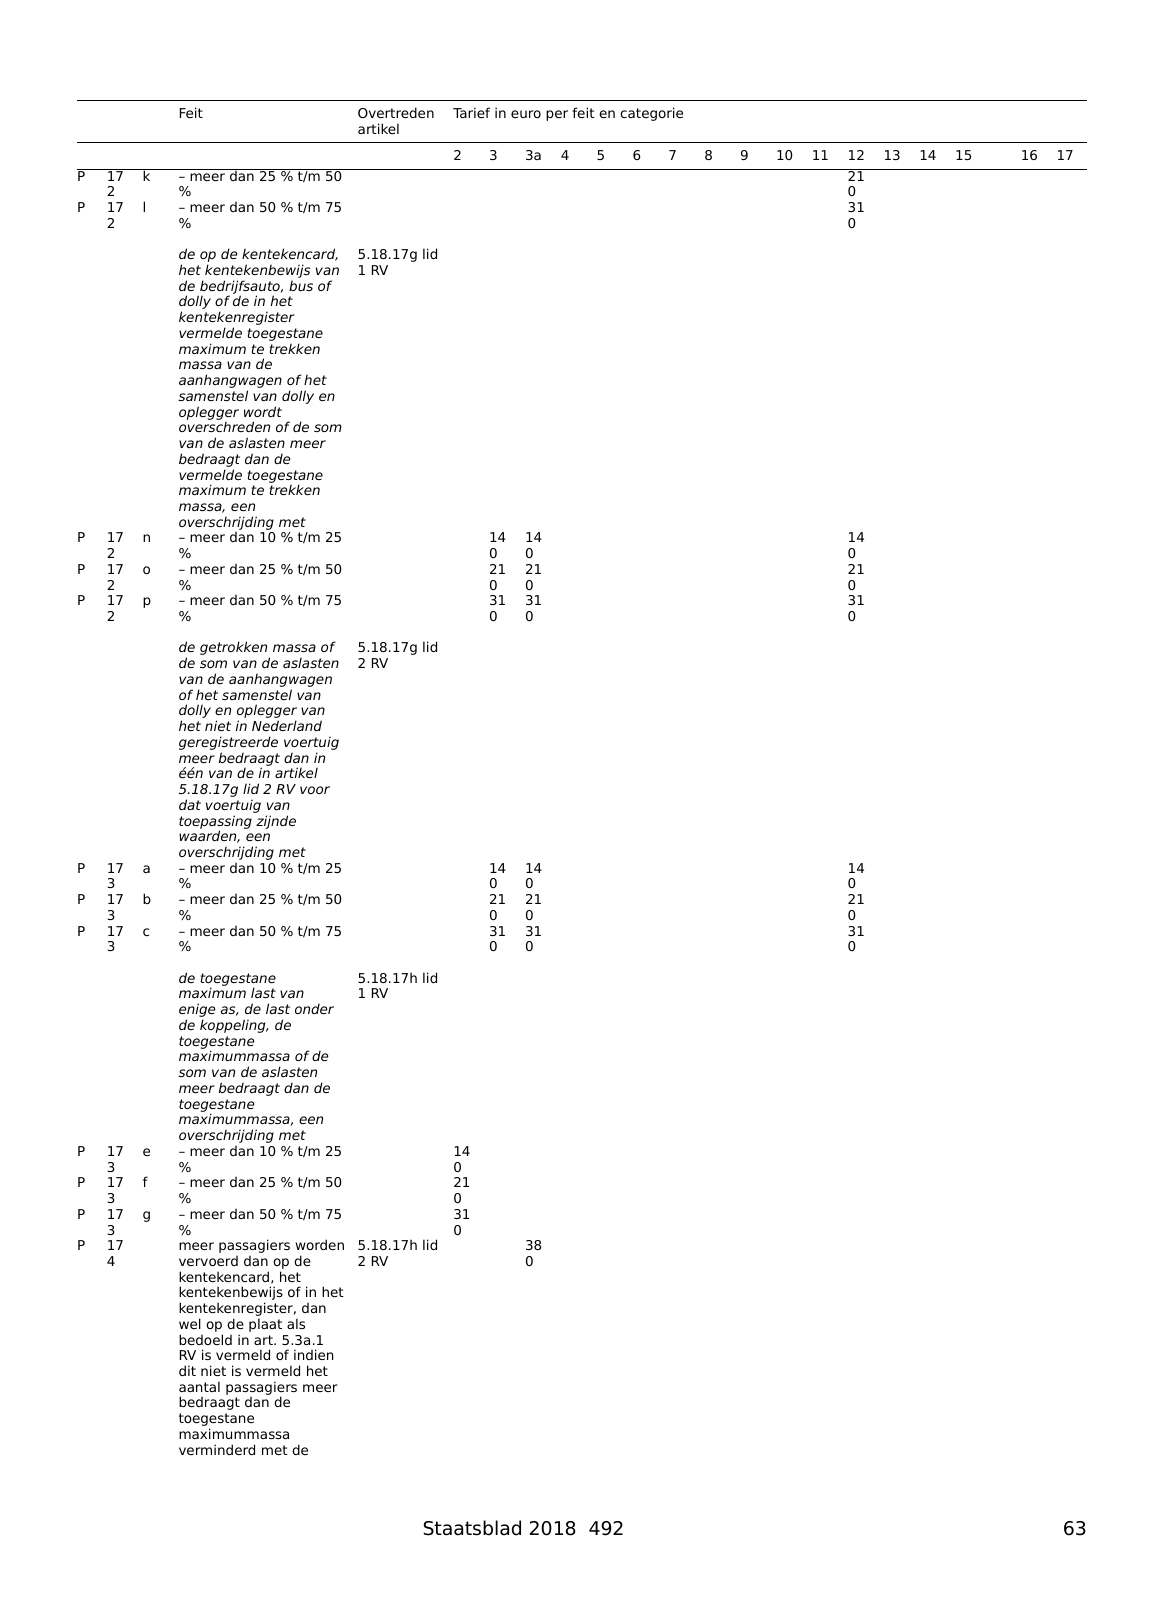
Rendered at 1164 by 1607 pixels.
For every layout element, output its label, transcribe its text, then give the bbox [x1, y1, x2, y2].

table_cell [591, 247, 626, 530]
table_cell [734, 170, 770, 200]
table_cell [662, 1238, 698, 1458]
table_cell [734, 1207, 770, 1238]
table_cell [1051, 200, 1087, 231]
table_cell 310 [841, 924, 877, 955]
table_cell 210 [841, 170, 877, 200]
table_cell [770, 640, 806, 861]
table_cell [734, 593, 770, 624]
table_cell [949, 1144, 1015, 1175]
table_cell [949, 640, 1015, 861]
table_cell 380 [519, 1238, 555, 1458]
table_cell 140 [519, 530, 555, 562]
table_cell [662, 861, 698, 892]
table_cell [913, 231, 949, 247]
table_cell [519, 640, 555, 861]
table_cell 173 [101, 861, 136, 892]
table_cell [136, 143, 172, 168]
table_cell [913, 247, 949, 530]
table_cell [877, 1238, 913, 1458]
table_cell [626, 200, 662, 231]
table_cell [483, 955, 519, 971]
table_cell [698, 955, 734, 971]
table_cell [483, 1207, 519, 1238]
table_cell [447, 955, 483, 971]
table_cell [806, 170, 841, 200]
table_cell [770, 231, 806, 247]
table_cell [1015, 231, 1051, 247]
table_cell 172 [101, 530, 136, 562]
table_cell [101, 231, 136, 247]
table_cell [555, 924, 591, 955]
table_cell P [77, 892, 101, 923]
table_cell [949, 861, 1015, 892]
table_cell [352, 625, 447, 640]
table_cell [770, 562, 806, 593]
table_cell [734, 955, 770, 971]
table_cell 172 [101, 170, 136, 200]
table_cell f [136, 1175, 172, 1207]
table_cell [877, 1144, 913, 1175]
table_cell – meer dan 50 % t/m 75 % [172, 1207, 352, 1238]
table_cell [662, 530, 698, 562]
table_cell 14 [913, 143, 949, 168]
table_cell [555, 1207, 591, 1238]
table_cell [1015, 200, 1051, 231]
table_cell [1051, 170, 1087, 200]
table_cell [352, 1175, 447, 1207]
table_cell [949, 1207, 1015, 1238]
table_cell [913, 170, 949, 200]
table_cell [913, 1238, 949, 1458]
table_cell g [136, 1207, 172, 1238]
table_cell [698, 924, 734, 955]
table_cell [698, 562, 734, 593]
table_cell [1015, 170, 1051, 200]
table_cell [698, 200, 734, 231]
table_cell [626, 1175, 662, 1207]
table_cell [447, 640, 483, 861]
table_cell [698, 892, 734, 923]
table_cell [877, 625, 913, 640]
table_cell [626, 625, 662, 640]
table_cell [770, 1175, 806, 1207]
table_cell [734, 625, 770, 640]
table_cell [913, 625, 949, 640]
table_cell [841, 640, 877, 861]
table_cell P [77, 1175, 101, 1207]
table_cell [136, 971, 172, 1144]
table_cell [806, 593, 841, 624]
table_cell [662, 892, 698, 923]
table_cell [949, 1175, 1015, 1207]
table_cell [626, 231, 662, 247]
table_cell [698, 530, 734, 562]
table_cell [626, 971, 662, 1144]
table_cell [949, 562, 1015, 593]
table_cell [626, 640, 662, 861]
table_cell 310 [519, 924, 555, 955]
table_cell [734, 892, 770, 923]
table_cell [734, 200, 770, 231]
table_cell 210 [519, 892, 555, 923]
table_cell [555, 231, 591, 247]
table_cell [913, 1175, 949, 1207]
table_cell [591, 530, 626, 562]
table_cell [591, 200, 626, 231]
table_cell [591, 924, 626, 955]
table_cell [913, 892, 949, 923]
table_cell [483, 640, 519, 861]
table_cell [555, 955, 591, 971]
table_cell [1015, 530, 1051, 562]
table_cell [698, 1207, 734, 1238]
table_cell [483, 971, 519, 1144]
table_cell [770, 593, 806, 624]
table_cell [734, 924, 770, 955]
table_cell [877, 231, 913, 247]
table_cell [591, 1238, 626, 1458]
table_header Feit [172, 101, 352, 142]
table_cell [949, 530, 1015, 562]
table_cell [447, 892, 483, 923]
table_cell [447, 530, 483, 562]
table_cell 173 [101, 924, 136, 955]
table_cell [662, 971, 698, 1144]
table_cell [519, 1207, 555, 1238]
table_cell [662, 170, 698, 200]
table_cell 310 [841, 200, 877, 231]
table_cell [698, 625, 734, 640]
table_cell 8 [698, 143, 734, 168]
table_cell 310 [841, 593, 877, 624]
table_cell – meer dan 50 % t/m 75 % [172, 200, 352, 231]
table_cell [734, 971, 770, 1144]
table_cell 210 [447, 1175, 483, 1207]
table_cell [913, 924, 949, 955]
table_cell [770, 1238, 806, 1458]
table_cell [626, 593, 662, 624]
table_cell [1051, 924, 1087, 955]
table_cell [1051, 1144, 1087, 1175]
table_cell [734, 1175, 770, 1207]
table_cell [352, 861, 447, 892]
table_cell 140 [841, 530, 877, 562]
table_cell [555, 861, 591, 892]
table_cell [1015, 1144, 1051, 1175]
table_cell 310 [483, 924, 519, 955]
table_cell [352, 200, 447, 231]
table_cell [734, 530, 770, 562]
table_cell [806, 640, 841, 861]
table_cell [1015, 562, 1051, 593]
table_cell [949, 231, 1015, 247]
table_cell [1015, 971, 1051, 1144]
table_cell [77, 231, 101, 247]
table_cell [877, 593, 913, 624]
table_cell [555, 1175, 591, 1207]
table_cell 172 [101, 562, 136, 593]
table_cell [1051, 530, 1087, 562]
table_cell [101, 955, 136, 971]
table_cell [519, 1175, 555, 1207]
table_cell [841, 247, 877, 530]
table_cell [877, 170, 913, 200]
table_cell [626, 1238, 662, 1458]
table_cell [662, 1207, 698, 1238]
table_cell [913, 1207, 949, 1238]
table_cell [591, 971, 626, 1144]
table_cell [806, 1207, 841, 1238]
table_cell [913, 640, 949, 861]
table_cell [913, 971, 949, 1144]
table_cell 210 [483, 562, 519, 593]
table_cell [1051, 640, 1087, 861]
table_cell de op de kentekencard, het kentekenbewijs van de bedrijfsauto, bus of dolly of de in het kentekenregister vermelde toegestane maximum te trekken massa van de aanhangwagen of het samenstel van dolly en oplegger wordt overschreden of de som van de aslasten meer bedraagt dan de vermelde toegestane maximum te trekken massa, een overschrijding met [172, 247, 352, 530]
table_cell [841, 1238, 877, 1458]
table_cell – meer dan 25 % t/m 50 % [172, 892, 352, 923]
table_cell 140 [841, 861, 877, 892]
table_cell [555, 247, 591, 530]
table_cell 210 [483, 892, 519, 923]
table_cell P [77, 924, 101, 955]
table_cell [555, 1144, 591, 1175]
table_cell [591, 892, 626, 923]
table_cell e [136, 1144, 172, 1175]
table_cell [555, 640, 591, 861]
table_cell – meer dan 10 % t/m 25 % [172, 1144, 352, 1175]
table_cell [949, 971, 1015, 1144]
table_cell [101, 971, 136, 1144]
table_cell [698, 1238, 734, 1458]
table_cell 140 [483, 861, 519, 892]
table_cell [591, 625, 626, 640]
table_cell [101, 625, 136, 640]
table_cell [591, 231, 626, 247]
table_cell [949, 1238, 1015, 1458]
table_cell [662, 625, 698, 640]
table_cell [806, 562, 841, 593]
table_cell [447, 625, 483, 640]
table_cell [913, 593, 949, 624]
table_cell o [136, 562, 172, 593]
table_cell [447, 593, 483, 624]
table_cell [1015, 640, 1051, 861]
table_cell [172, 625, 352, 640]
table_cell [698, 247, 734, 530]
table_cell [877, 640, 913, 861]
table_cell [1015, 247, 1051, 530]
table_cell [1051, 247, 1087, 530]
table_cell [949, 625, 1015, 640]
table_cell [626, 170, 662, 200]
table_cell [591, 1207, 626, 1238]
table_cell [1051, 593, 1087, 624]
table_cell 5.18.17g lid 2 RV [352, 640, 447, 861]
table_cell [555, 530, 591, 562]
table_cell [662, 593, 698, 624]
table_cell [77, 625, 101, 640]
table_cell [447, 1238, 483, 1458]
table_cell [877, 200, 913, 231]
table_cell [662, 1144, 698, 1175]
table_cell [1051, 1175, 1087, 1207]
table_cell 6 [626, 143, 662, 168]
table_cell [626, 955, 662, 971]
table_cell [352, 1144, 447, 1175]
table_cell [136, 1238, 172, 1458]
table_cell [77, 247, 101, 530]
table_cell 2 [447, 143, 483, 168]
table_cell [841, 1175, 877, 1207]
table_cell [626, 562, 662, 593]
table_cell [806, 955, 841, 971]
table_cell [447, 971, 483, 1144]
table_cell – meer dan 50 % t/m 75 % [172, 924, 352, 955]
table_cell [877, 247, 913, 530]
table_cell [101, 143, 136, 168]
table_cell [1051, 1207, 1087, 1238]
table_cell [1051, 892, 1087, 923]
table_cell [352, 955, 447, 971]
table_cell [734, 861, 770, 892]
table_cell – meer dan 10 % t/m 25 % [172, 530, 352, 562]
table_cell P [77, 1207, 101, 1238]
table_cell [734, 231, 770, 247]
table_cell [626, 1144, 662, 1175]
table_cell 4 [555, 143, 591, 168]
table_cell [555, 593, 591, 624]
table_cell [447, 200, 483, 231]
table_cell [519, 971, 555, 1144]
table_cell [591, 640, 626, 861]
table_cell [770, 625, 806, 640]
table_cell [770, 971, 806, 1144]
table_cell P [77, 593, 101, 624]
table_cell 172 [101, 200, 136, 231]
table_cell 5 [591, 143, 626, 168]
table_cell [913, 955, 949, 971]
table_cell 3a [519, 143, 555, 168]
table_cell [1015, 1175, 1051, 1207]
table_header [101, 101, 136, 142]
table_cell [770, 955, 806, 971]
table_cell [841, 1144, 877, 1175]
table_cell 16 [1015, 143, 1051, 168]
table_cell [877, 924, 913, 955]
table_cell [352, 143, 447, 168]
table_cell [841, 231, 877, 247]
table_cell – meer dan 25 % t/m 50 % [172, 562, 352, 593]
table_cell [806, 924, 841, 955]
table_cell [352, 593, 447, 624]
table_cell [591, 562, 626, 593]
table_cell 210 [841, 892, 877, 923]
table_cell [662, 924, 698, 955]
table_cell [734, 562, 770, 593]
table_cell [519, 955, 555, 971]
table_cell [877, 530, 913, 562]
table_cell 173 [101, 892, 136, 923]
table_cell [841, 955, 877, 971]
table_cell [1051, 971, 1087, 1144]
table_cell [806, 1238, 841, 1458]
table_header Tarief in euro per feit en categorie [447, 101, 1087, 142]
table_cell – meer dan 25 % t/m 50 % [172, 170, 352, 200]
table_cell [698, 593, 734, 624]
table_cell [698, 1175, 734, 1207]
table_header [136, 101, 172, 142]
table_cell [352, 170, 447, 200]
table_cell [770, 1144, 806, 1175]
table_cell [734, 1144, 770, 1175]
table_cell [555, 562, 591, 593]
table_cell [136, 955, 172, 971]
table_cell [841, 625, 877, 640]
table_cell 17 [1051, 143, 1087, 168]
table_cell [101, 640, 136, 861]
table_cell P [77, 562, 101, 593]
table_cell [877, 861, 913, 892]
table_cell [172, 143, 352, 168]
table_cell [519, 170, 555, 200]
table_cell [447, 861, 483, 892]
table_cell 5.18.17h lid 2 RV [352, 1238, 447, 1458]
table_cell [770, 924, 806, 955]
table_cell [949, 170, 1015, 200]
table_cell k [136, 170, 172, 200]
table_cell [1015, 924, 1051, 955]
table_cell [806, 1144, 841, 1175]
table_cell [626, 892, 662, 923]
table_cell [352, 924, 447, 955]
table_cell [447, 170, 483, 200]
table_cell [483, 1144, 519, 1175]
table_cell 173 [101, 1175, 136, 1207]
table_cell [770, 861, 806, 892]
table_cell [877, 562, 913, 593]
table_cell [913, 562, 949, 593]
table_cell [591, 1144, 626, 1175]
table_cell meer passagiers worden vervoerd dan op de kentekencard, het kentekenbewijs of in het kentekenregister, dan wel op de plaat als bedoeld in art. 5.3a.1 RV is vermeld of indien dit niet is vermeld het aantal passagiers meer bedraagt dan de toegestane maximummassa verminderd met de [172, 1238, 352, 1458]
table_cell [1051, 861, 1087, 892]
table_cell [877, 892, 913, 923]
table_cell [1015, 861, 1051, 892]
table_cell [662, 562, 698, 593]
table_cell P [77, 861, 101, 892]
table_cell [447, 924, 483, 955]
table_cell [77, 640, 101, 861]
table_cell [1015, 625, 1051, 640]
table_cell [555, 200, 591, 231]
table_cell [352, 231, 447, 247]
table_cell [447, 562, 483, 593]
table_cell [591, 593, 626, 624]
table_cell [77, 971, 101, 1144]
table_cell [136, 625, 172, 640]
table_cell [841, 1207, 877, 1238]
table_cell [519, 200, 555, 231]
table_cell 9 [734, 143, 770, 168]
table_cell 310 [447, 1207, 483, 1238]
table_cell 11 [806, 143, 841, 168]
table_cell [1051, 625, 1087, 640]
table_cell [591, 861, 626, 892]
table_cell [877, 971, 913, 1144]
table_cell [662, 955, 698, 971]
table_cell 140 [519, 861, 555, 892]
table_cell P [77, 1144, 101, 1175]
table_cell [698, 170, 734, 200]
table_cell [913, 861, 949, 892]
table_cell [136, 231, 172, 247]
table_cell [555, 1238, 591, 1458]
table_cell [447, 231, 483, 247]
table_cell [555, 625, 591, 640]
table_cell [1015, 593, 1051, 624]
table_cell [770, 892, 806, 923]
table_cell [806, 892, 841, 923]
table_cell [734, 1238, 770, 1458]
table_cell [734, 640, 770, 861]
table_cell [626, 1207, 662, 1238]
table_cell [949, 955, 1015, 971]
table_cell 13 [877, 143, 913, 168]
table_cell [806, 530, 841, 562]
table_cell c [136, 924, 172, 955]
table_cell [949, 200, 1015, 231]
table_header [77, 101, 101, 142]
table_cell [626, 247, 662, 530]
table_cell [913, 530, 949, 562]
table_cell [1051, 562, 1087, 593]
table_cell [806, 625, 841, 640]
table_cell [519, 247, 555, 530]
table_cell [77, 143, 101, 168]
table_cell [734, 247, 770, 530]
table_cell [662, 231, 698, 247]
table_cell [698, 640, 734, 861]
table_cell P [77, 170, 101, 200]
table_cell [352, 892, 447, 923]
table_cell P [77, 1238, 101, 1458]
table_cell [1051, 231, 1087, 247]
table_cell 5.18.17g lid 1 RV [352, 247, 447, 530]
table_cell [1051, 1238, 1087, 1458]
table_cell [483, 1175, 519, 1207]
table_cell [877, 1207, 913, 1238]
table_cell 310 [483, 593, 519, 624]
table_cell 210 [841, 562, 877, 593]
table_cell [698, 231, 734, 247]
table_cell [1015, 892, 1051, 923]
table_cell 310 [519, 593, 555, 624]
table_cell [662, 247, 698, 530]
table_cell 172 [101, 593, 136, 624]
table_cell [483, 200, 519, 231]
table_cell [591, 955, 626, 971]
table_cell 5.18.17h lid 1 RV [352, 971, 447, 1144]
table_cell 173 [101, 1207, 136, 1238]
table_cell [949, 247, 1015, 530]
table_cell [877, 955, 913, 971]
table_cell [483, 1238, 519, 1458]
table_cell [1015, 955, 1051, 971]
table_cell [77, 955, 101, 971]
table_cell b [136, 892, 172, 923]
table_cell [555, 971, 591, 1144]
table_cell [352, 562, 447, 593]
table_cell [806, 247, 841, 530]
table_cell 173 [101, 1144, 136, 1175]
table_cell [352, 1207, 447, 1238]
table_cell P [77, 530, 101, 562]
table_cell [591, 170, 626, 200]
table_cell – meer dan 25 % t/m 50 % [172, 1175, 352, 1207]
table_cell [877, 1175, 913, 1207]
table_cell [352, 530, 447, 562]
table_cell [698, 861, 734, 892]
table_cell [662, 640, 698, 861]
table_cell [1015, 1238, 1051, 1458]
table_cell 12 [841, 143, 877, 168]
table_cell [913, 200, 949, 231]
table_cell [483, 247, 519, 530]
table_cell [1051, 955, 1087, 971]
table_cell [698, 1144, 734, 1175]
table_cell [770, 247, 806, 530]
table_cell 174 [101, 1238, 136, 1458]
table_cell [806, 1175, 841, 1207]
table_cell [626, 530, 662, 562]
table_cell [698, 971, 734, 1144]
table_cell [913, 1144, 949, 1175]
table_cell [806, 861, 841, 892]
table_cell [519, 1144, 555, 1175]
table_cell P [77, 200, 101, 231]
table_cell [770, 530, 806, 562]
table_cell [949, 593, 1015, 624]
table_cell 140 [483, 530, 519, 562]
table_cell [591, 1175, 626, 1207]
table_cell 10 [770, 143, 806, 168]
table_cell [949, 892, 1015, 923]
table_cell [626, 924, 662, 955]
table_cell [770, 1207, 806, 1238]
table_cell p [136, 593, 172, 624]
table_cell [136, 247, 172, 530]
table_cell n [136, 530, 172, 562]
table_cell [447, 247, 483, 530]
table_cell [841, 971, 877, 1144]
table_cell [770, 170, 806, 200]
table_cell [806, 231, 841, 247]
table_cell [949, 924, 1015, 955]
table_cell 15 [949, 143, 1015, 168]
table_cell [662, 1175, 698, 1207]
table_cell [483, 170, 519, 200]
table_cell [519, 231, 555, 247]
table_cell [1015, 1207, 1051, 1238]
table_cell 3 [483, 143, 519, 168]
table_cell de toegestane maximum last van enige as, de last onder de koppeling, de toegestane maximummassa of de som van de aslasten meer bedraagt dan de toegestane maximummassa, een overschrijding met [172, 971, 352, 1144]
table_cell de getrokken massa of de som van de aslasten van de aanhangwagen of het samenstel van dolly en oplegger van het niet in Nederland geregistreerde voertuig meer bedraagt dan in één van de in artikel 5.18.17g lid 2 RV voor dat voertuig van toepassing zijnde waarden, een overschrijding met [172, 640, 352, 861]
table_cell [172, 955, 352, 971]
table_cell [483, 625, 519, 640]
table_cell 140 [447, 1144, 483, 1175]
table_header Overtreden artikel [352, 101, 447, 142]
table_cell [806, 200, 841, 231]
table_cell [626, 861, 662, 892]
table_cell 7 [662, 143, 698, 168]
table_cell – meer dan 50 % t/m 75 % [172, 593, 352, 624]
table_cell [555, 170, 591, 200]
table_cell [101, 247, 136, 530]
table_cell l [136, 200, 172, 231]
table_cell [136, 640, 172, 861]
table_cell [483, 231, 519, 247]
table_cell 210 [519, 562, 555, 593]
table_cell [519, 625, 555, 640]
table_cell [555, 892, 591, 923]
table_cell [662, 200, 698, 231]
table_cell – meer dan 10 % t/m 25 % [172, 861, 352, 892]
table_cell [806, 971, 841, 1144]
table_cell a [136, 861, 172, 892]
table_cell [172, 231, 352, 247]
table_cell [770, 200, 806, 231]
